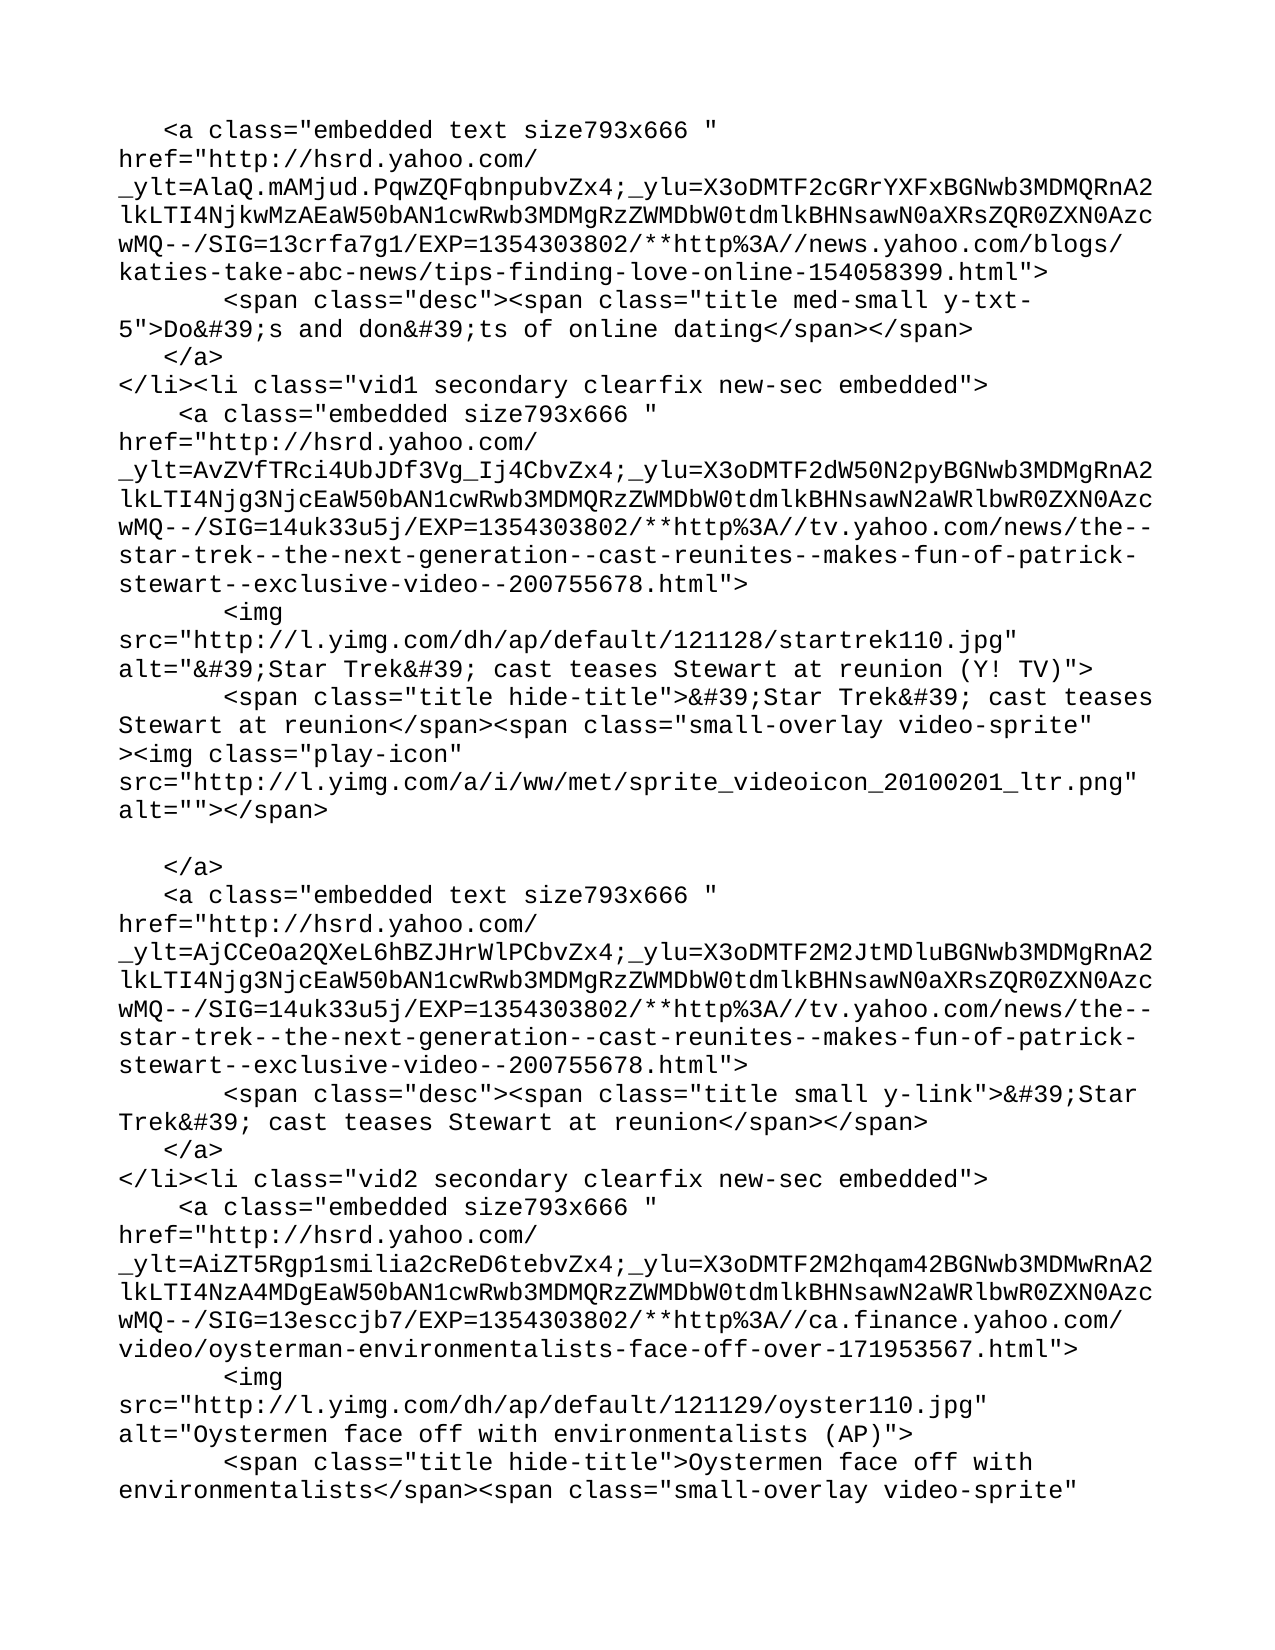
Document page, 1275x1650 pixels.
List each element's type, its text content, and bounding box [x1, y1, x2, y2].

text </li><li class="vid2 secondary clearfix new-sec embedded"> [118, 1166, 1157, 1195]
text </a> [118, 345, 1157, 373]
text <a class="embedded text size793x666 " [118, 883, 1157, 911]
text <span class="desc"><span class="title small y-link">&#39;Star Trek&#39; cast teases Stewart at reunion</span></span> [118, 1081, 1157, 1138]
text </li><li class="vid1 secondary clearfix new-sec embedded"> [118, 373, 1157, 401]
text href="http://hsrd.yahoo.com/_ylt=AlaQ.mAMjud.PqwZQFqbnpubvZx4;_ylu=X3oDMTF2cGRrYXFxBGNwb3MDMQRnA2lkLTI4NjkwMzAEaW50bAN1cwRwb3MDMgRzZWMDbW0tdmlkBHNsawN0aXRsZQR0ZXN0AzcwMQ--/SIG=13crfa7g1/EXP=1354303802/**http%3A//news.yahoo.com/blogs/katies-take-abc-news/tips-finding-love-online-154058399.html"> [118, 146, 1157, 288]
text </a> [118, 855, 1157, 883]
text <span class="title hide-title">&#39;Star Trek&#39; cast teases Stewart at reunion</span><span class="small-overlay video-sprite" ><img class="play-icon" src="http://l.yimg.com/a/i/ww/met/sprite_videoicon_20100201_ltr.png" alt=""></span> [118, 685, 1157, 826]
text <a class="embedded size793x666 " [118, 401, 1157, 430]
text href="http://hsrd.yahoo.com/_ylt=AjCCeOa2QXeL6hBZJHrWlPCbvZx4;_ylu=X3oDMTF2M2JtMDluBGNwb3MDMgRnA2lkLTI4Njg3NjcEaW50bAN1cwRwb3MDMgRzZWMDbW0tdmlkBHNsawN0aXRsZQR0ZXN0AzcwMQ--/SIG=14uk33u5j/EXP=1354303802/**http%3A//tv.yahoo.com/news/the--star-trek--the-next-generation--cast-reunites--makes-fun-of-patrick-stewart--exclusive-video--200755678.html"> [118, 911, 1157, 1081]
text href="http://hsrd.yahoo.com/_ylt=AvZVfTRci4UbJDf3Vg_Ij4CbvZx4;_ylu=X3oDMTF2dW50N2pyBGNwb3MDMgRnA2lkLTI4Njg3NjcEaW50bAN1cwRwb3MDMQRzZWMDbW0tdmlkBHNsawN2aWRlbwR0ZXN0AzcwMQ--/SIG=14uk33u5j/EXP=1354303802/**http%3A//tv.yahoo.com/news/the--star-trek--the-next-generation--cast-reunites--makes-fun-of-patrick-stewart--exclusive-video--200755678.html"> [118, 430, 1157, 600]
text </a> [118, 1138, 1157, 1166]
text <img src="http://l.yimg.com/dh/ap/default/121129/oyster110.jpg" alt="Oystermen face off with environmentalists (AP)"> [118, 1365, 1157, 1450]
text <span class="title hide-title">Oystermen face off with environmentalists</span><span class="small-overlay video-sprite" [118, 1450, 1157, 1506]
text <a class="embedded size793x666 " [118, 1195, 1157, 1223]
text <img src="http://l.yimg.com/dh/ap/default/121128/startrek110.jpg" alt="&#39;Star Trek&#39; cast teases Stewart at reunion (Y! TV)"> [118, 600, 1157, 685]
text <a class="embedded text size793x666 " [118, 118, 1157, 146]
text href="http://hsrd.yahoo.com/_ylt=AiZT5Rgp1smilia2cReD6tebvZx4;_ylu=X3oDMTF2M2hqam42BGNwb3MDMwRnA2lkLTI4NzA4MDgEaW50bAN1cwRwb3MDMQRzZWMDbW0tdmlkBHNsawN2aWRlbwR0ZXN0AzcwMQ--/SIG=13esccjb7/EXP=1354303802/**http%3A//ca.finance.yahoo.com/video/oysterman-environmentalists-face-off-over-171953567.html"> [118, 1223, 1157, 1365]
text <span class="desc"><span class="title med-small y-txt-5">Do&#39;s and don&#39;ts of online dating</span></span> [118, 288, 1157, 345]
